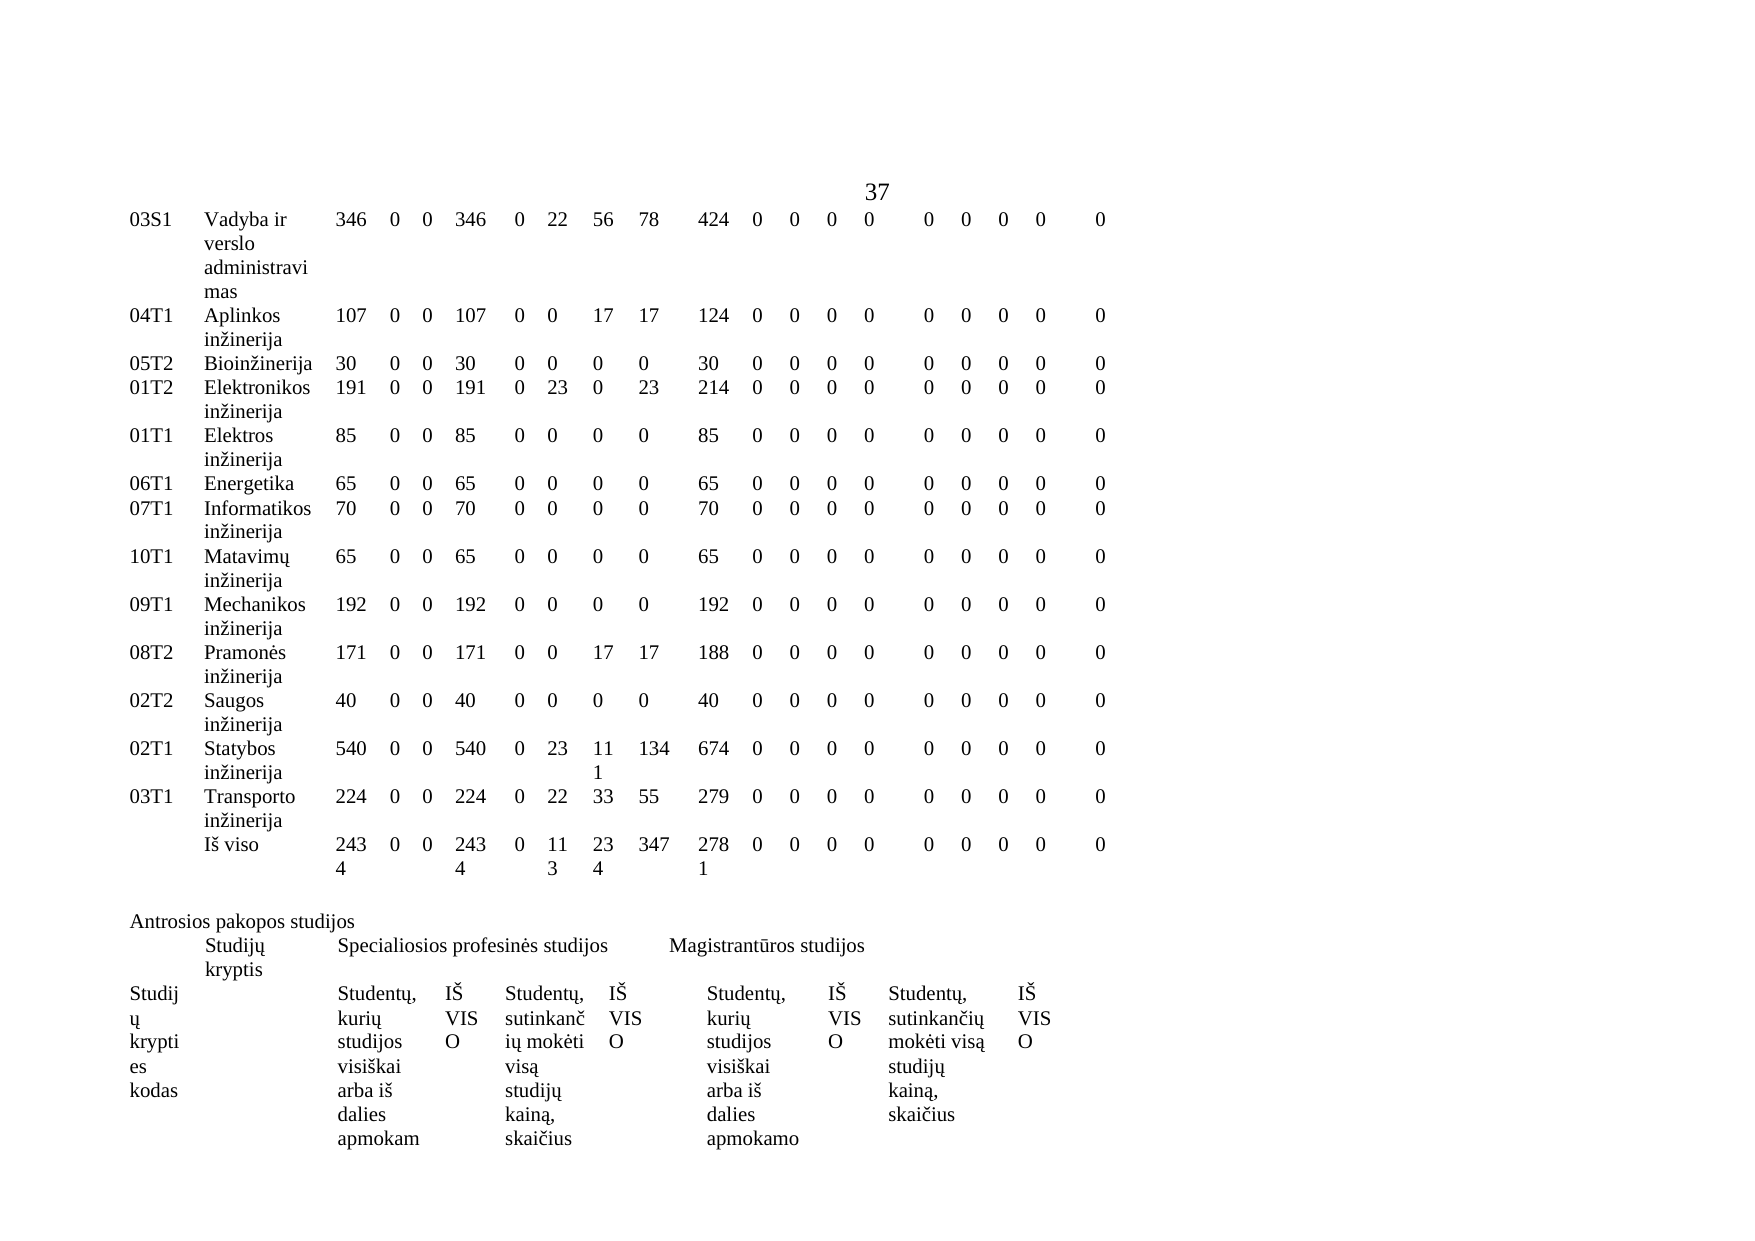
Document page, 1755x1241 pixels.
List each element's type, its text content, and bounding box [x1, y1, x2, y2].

table_cell Pramonės inžinerija [193, 640, 324, 688]
table_cell 03T1 [118, 784, 193, 832]
table_cell 0 [503, 495, 536, 543]
table_cell 0 [778, 471, 815, 495]
table_cell 05T2 [118, 351, 193, 375]
table_cell 0 [778, 544, 815, 592]
table_cell 0 [815, 832, 853, 880]
table_cell 0 [815, 544, 853, 592]
table_cell 65 [444, 544, 503, 592]
table_cell 0 [853, 784, 912, 832]
table_cell 0 [912, 375, 949, 423]
table_cell Transporto inžinerija [193, 784, 324, 832]
table_cell 0 [987, 351, 1024, 375]
table_cell [118, 832, 193, 880]
table_cell 214 [687, 375, 741, 423]
table_cell Specialiosios profesinės studijos [326, 933, 658, 981]
table_cell 0 [503, 423, 536, 471]
table_cell 0 [741, 832, 778, 880]
table_cell 0 [1024, 495, 1084, 543]
table_cell 0 [411, 423, 443, 471]
table_cell 0 [950, 592, 987, 640]
table_cell 0 [741, 544, 778, 592]
table_cell 03S1 [118, 207, 193, 303]
table_cell 0 [581, 351, 627, 375]
table_cell 0 [1084, 544, 1122, 592]
table_cell 85 [324, 423, 378, 471]
table_cell 0 [378, 688, 411, 736]
table_cell 0 [503, 351, 536, 375]
table_cell 674 [687, 736, 741, 784]
table_cell 0 [1024, 592, 1084, 640]
table_cell 30 [444, 351, 503, 375]
table_cell 0 [1084, 207, 1122, 303]
table_cell 0 [778, 423, 815, 471]
table_cell 0 [411, 207, 443, 303]
table_cell 0 [581, 688, 627, 736]
table_cell 0 [1084, 423, 1122, 471]
table_header Antrosios pakopos studijos [118, 909, 1122, 933]
table_cell 0 [950, 375, 987, 423]
table_cell 65 [687, 471, 741, 495]
table_cell 0 [987, 375, 1024, 423]
table_cell 0 [503, 784, 536, 832]
table_cell 0 [503, 207, 536, 303]
table_cell Bioinžinerija [193, 351, 324, 375]
table_cell 540 [444, 736, 503, 784]
table_cell 0 [912, 423, 949, 471]
table_cell 17 [627, 303, 687, 351]
table_cell Informatikos inžinerija [193, 495, 324, 543]
table_cell 0 [378, 351, 411, 375]
table_cell 40 [324, 688, 378, 736]
table_cell 0 [853, 375, 912, 423]
table_cell 0 [1084, 736, 1122, 784]
table_cell 0 [815, 784, 853, 832]
table_cell 0 [1024, 471, 1084, 495]
table_cell Magistrantūros studijos [658, 933, 1006, 981]
table_cell 0 [912, 207, 949, 303]
table_cell 0 [1024, 423, 1084, 471]
table_cell 2434 [444, 832, 503, 880]
table_cell 0 [411, 544, 443, 592]
table_cell 0 [411, 495, 443, 543]
table_cell 04T1 [118, 303, 193, 351]
table_cell 40 [444, 688, 503, 736]
table_cell 0 [627, 495, 687, 543]
table_cell 0 [987, 423, 1024, 471]
table_cell 65 [324, 471, 378, 495]
table_cell 0 [378, 207, 411, 303]
table_cell IŠ VISO [817, 981, 877, 1150]
table_cell 0 [503, 471, 536, 495]
table_cell 0 [912, 592, 949, 640]
table_cell 10T1 [118, 544, 193, 592]
table_cell 0 [912, 351, 949, 375]
table_cell 0 [411, 592, 443, 640]
table_cell 0 [536, 544, 581, 592]
table_cell 0 [411, 784, 443, 832]
table_cell 0 [411, 736, 443, 784]
table_cell 40 [687, 688, 741, 736]
table_cell 0 [627, 351, 687, 375]
table_cell 0 [950, 471, 987, 495]
table_cell 65 [324, 544, 378, 592]
table_cell 0 [853, 592, 912, 640]
table_cell 0 [853, 688, 912, 736]
table_cell 0 [778, 351, 815, 375]
table_cell 0 [1024, 640, 1084, 688]
table_cell 0 [912, 832, 949, 880]
table_cell 70 [324, 495, 378, 543]
table_cell 17 [627, 640, 687, 688]
table_cell 0 [741, 688, 778, 736]
table_cell 188 [687, 640, 741, 688]
table_cell 55 [627, 784, 687, 832]
table_cell Studentų, kurių studijos visiškai arba iš dalies apmokamo [695, 981, 817, 1150]
table_cell 85 [687, 423, 741, 471]
table_cell 01T2 [118, 375, 193, 423]
table_cell 22 [536, 207, 581, 303]
table_cell 0 [815, 303, 853, 351]
table_cell 70 [444, 495, 503, 543]
table_cell IŠ VISO [1006, 981, 1067, 1150]
table_cell 0 [1084, 471, 1122, 495]
table_cell [1067, 933, 1122, 981]
table_cell 0 [741, 351, 778, 375]
table_cell [194, 981, 326, 1150]
table_cell 224 [324, 784, 378, 832]
table_cell 0 [815, 471, 853, 495]
table_cell 134 [627, 736, 687, 784]
table_cell 0 [778, 303, 815, 351]
table_cell 22 [536, 784, 581, 832]
table_cell 0 [853, 736, 912, 784]
table_cell 0 [815, 375, 853, 423]
table_cell 0 [503, 375, 536, 423]
table_cell 09T1 [118, 592, 193, 640]
table_cell Studijų kryptis [194, 933, 326, 981]
table_cell Studijų krypties kodas [118, 981, 193, 1150]
table_cell 78 [627, 207, 687, 303]
table_cell 0 [581, 375, 627, 423]
table_cell Studentų, sutinkančių mokėti visą studijų kainą, skaičius [877, 981, 1006, 1150]
table_cell 0 [1024, 207, 1084, 303]
table_cell 02T1 [118, 736, 193, 784]
table_cell 0 [853, 640, 912, 688]
table_cell 0 [581, 495, 627, 543]
table_cell 192 [444, 592, 503, 640]
table_cell 0 [741, 495, 778, 543]
table_cell 0 [815, 423, 853, 471]
table_cell 23 [627, 375, 687, 423]
table_cell 0 [627, 423, 687, 471]
table_cell 0 [581, 592, 627, 640]
table_cell 0 [950, 495, 987, 543]
table_cell 0 [627, 471, 687, 495]
table_cell 0 [950, 832, 987, 880]
table_cell 0 [1024, 688, 1084, 736]
table_cell 0 [503, 544, 536, 592]
table_cell 0 [581, 471, 627, 495]
table_cell [1006, 933, 1067, 981]
table_cell 0 [912, 736, 949, 784]
table_cell 0 [1084, 375, 1122, 423]
table_cell 30 [324, 351, 378, 375]
table_cell 0 [987, 495, 1024, 543]
table_cell 347 [627, 832, 687, 880]
table_cell 07T1 [118, 495, 193, 543]
table_cell 171 [324, 640, 378, 688]
table_cell 0 [536, 495, 581, 543]
table_cell 0 [741, 423, 778, 471]
table_cell 65 [444, 471, 503, 495]
table_cell 0 [815, 640, 853, 688]
table_cell 0 [853, 207, 912, 303]
table_cell 0 [627, 688, 687, 736]
table_cell 0 [778, 375, 815, 423]
table_cell 0 [1084, 784, 1122, 832]
table_cell Statybos inžinerija [193, 736, 324, 784]
table_cell 0 [778, 640, 815, 688]
table_cell 0 [1024, 375, 1084, 423]
table_cell 56 [581, 207, 627, 303]
table_cell 0 [1084, 303, 1122, 351]
table_cell 0 [815, 592, 853, 640]
table_cell 0 [987, 784, 1024, 832]
table_cell 0 [581, 544, 627, 592]
table_cell 17 [581, 640, 627, 688]
table_cell IŠ VISO [598, 981, 658, 1150]
table_cell 0 [853, 495, 912, 543]
table_cell Matavimų inžinerija [193, 544, 324, 592]
table_cell 111 [581, 736, 627, 784]
table_cell 0 [912, 544, 949, 592]
table_cell 70 [687, 495, 741, 543]
table_cell IŠ VISO [434, 981, 494, 1150]
table_cell 192 [687, 592, 741, 640]
table_cell 0 [778, 736, 815, 784]
table_cell 0 [778, 207, 815, 303]
table_cell 0 [1024, 736, 1084, 784]
table_cell Energetika [193, 471, 324, 495]
table_cell 08T2 [118, 640, 193, 688]
table_cell Elektronikos inžinerija [193, 375, 324, 423]
table_cell 171 [444, 640, 503, 688]
table_cell 0 [987, 471, 1024, 495]
table_cell 0 [912, 784, 949, 832]
table_cell 06T1 [118, 471, 193, 495]
table_cell 0 [536, 688, 581, 736]
table_cell Saugos inžinerija [193, 688, 324, 736]
table_cell 0 [503, 736, 536, 784]
table_cell 0 [815, 351, 853, 375]
table_cell 224 [444, 784, 503, 832]
table_cell 0 [853, 423, 912, 471]
table_cell 0 [1084, 688, 1122, 736]
table_cell 0 [378, 544, 411, 592]
table_cell 0 [1084, 592, 1122, 640]
table_cell 0 [536, 592, 581, 640]
table_cell 0 [581, 423, 627, 471]
table_cell 0 [378, 832, 411, 880]
table_cell 0 [912, 303, 949, 351]
table_cell 0 [411, 351, 443, 375]
table_cell 0 [815, 736, 853, 784]
table_cell 0 [1024, 544, 1084, 592]
table_cell 0 [741, 640, 778, 688]
table_cell 0 [378, 736, 411, 784]
table_cell 0 [778, 495, 815, 543]
table_cell 0 [987, 688, 1024, 736]
table_cell 0 [987, 832, 1024, 880]
table_cell 30 [687, 351, 741, 375]
table_cell 0 [411, 832, 443, 880]
table_cell 0 [950, 688, 987, 736]
table_cell 113 [536, 832, 581, 880]
table_cell 0 [378, 592, 411, 640]
table_cell 0 [853, 351, 912, 375]
table_cell 0 [378, 784, 411, 832]
table_cell 0 [503, 640, 536, 688]
table_cell 0 [378, 303, 411, 351]
table_cell Aplinkos inžinerija [193, 303, 324, 351]
table_cell 17 [581, 303, 627, 351]
table_cell [658, 981, 695, 1150]
table_cell 0 [987, 207, 1024, 303]
table_cell 65 [687, 544, 741, 592]
table_cell 0 [987, 736, 1024, 784]
table_cell 0 [503, 688, 536, 736]
table_cell 0 [950, 351, 987, 375]
table_cell 0 [741, 784, 778, 832]
table_cell Studentų, kurių studijos visiškai arba iš dalies apmokam [326, 981, 433, 1150]
table_cell 0 [411, 303, 443, 351]
table_cell 0 [778, 592, 815, 640]
table_cell 0 [627, 544, 687, 592]
table_cell 0 [912, 495, 949, 543]
table_cell 0 [778, 784, 815, 832]
table_cell 01T1 [118, 423, 193, 471]
table_cell 0 [987, 640, 1024, 688]
table_cell 0 [741, 471, 778, 495]
table_cell 0 [950, 544, 987, 592]
table_cell 0 [950, 423, 987, 471]
table_cell 0 [815, 207, 853, 303]
table_cell 0 [411, 688, 443, 736]
table_cell 0 [536, 303, 581, 351]
table_cell 0 [912, 471, 949, 495]
table_cell 0 [950, 784, 987, 832]
table_cell 0 [741, 592, 778, 640]
table_cell 23 [536, 736, 581, 784]
table_cell 0 [853, 832, 912, 880]
table_cell 346 [324, 207, 378, 303]
table_cell 0 [411, 471, 443, 495]
table_cell 0 [536, 471, 581, 495]
table_cell [1067, 981, 1122, 1150]
table_cell 0 [853, 544, 912, 592]
table_cell 2434 [324, 832, 378, 880]
table_cell 0 [1024, 351, 1084, 375]
table_cell 0 [1024, 784, 1084, 832]
table_cell 0 [536, 351, 581, 375]
table_cell 0 [411, 640, 443, 688]
table_cell 0 [912, 640, 949, 688]
table_cell 0 [1084, 351, 1122, 375]
table_cell 192 [324, 592, 378, 640]
table_cell 0 [741, 736, 778, 784]
table_cell 02T2 [118, 688, 193, 736]
table_cell 0 [912, 688, 949, 736]
table_cell 0 [378, 640, 411, 688]
table_cell 0 [950, 640, 987, 688]
table_cell 0 [1084, 640, 1122, 688]
table_cell 0 [987, 544, 1024, 592]
table_cell 0 [987, 303, 1024, 351]
table_cell 0 [778, 832, 815, 880]
table_cell 0 [378, 375, 411, 423]
table_cell 0 [815, 495, 853, 543]
table_cell 346 [444, 207, 503, 303]
table_cell 0 [503, 303, 536, 351]
table_cell 0 [1084, 495, 1122, 543]
table_cell 191 [444, 375, 503, 423]
table_cell 33 [581, 784, 627, 832]
table_cell Mechanikos inžinerija [193, 592, 324, 640]
table_cell 0 [1024, 832, 1084, 880]
table_cell 540 [324, 736, 378, 784]
table_cell 124 [687, 303, 741, 351]
table_cell 0 [950, 207, 987, 303]
table_cell 0 [741, 375, 778, 423]
table_cell 0 [1084, 832, 1122, 880]
table_cell 0 [778, 688, 815, 736]
table_cell 0 [536, 640, 581, 688]
table_cell 0 [815, 688, 853, 736]
table_cell 0 [950, 736, 987, 784]
table_cell 85 [444, 423, 503, 471]
table_cell 0 [503, 592, 536, 640]
table_cell 234 [581, 832, 627, 880]
table_cell 2781 [687, 832, 741, 880]
table_cell Studentų, sutinkančių mokėti visą studijų kainą, skaičius [494, 981, 597, 1150]
table_cell 0 [503, 832, 536, 880]
table_cell 0 [741, 207, 778, 303]
table_cell 0 [987, 592, 1024, 640]
table_cell Elektros inžinerija [193, 423, 324, 471]
table_cell Iš viso [193, 832, 324, 880]
table_cell [118, 933, 193, 981]
table_cell Vadyba ir verslo administravimas [193, 207, 324, 303]
table_cell 279 [687, 784, 741, 832]
table_cell 0 [378, 423, 411, 471]
table_cell 0 [1024, 303, 1084, 351]
table_cell 107 [324, 303, 378, 351]
table_cell 0 [950, 303, 987, 351]
table_cell 107 [444, 303, 503, 351]
table_cell 0 [741, 303, 778, 351]
table_cell 0 [378, 495, 411, 543]
table_cell 0 [853, 303, 912, 351]
table_cell 191 [324, 375, 378, 423]
table_cell 0 [536, 423, 581, 471]
table_cell 0 [627, 592, 687, 640]
table_cell 23 [536, 375, 581, 423]
table_cell 0 [411, 375, 443, 423]
table_cell 424 [687, 207, 741, 303]
table_cell 0 [853, 471, 912, 495]
table_cell 0 [378, 471, 411, 495]
